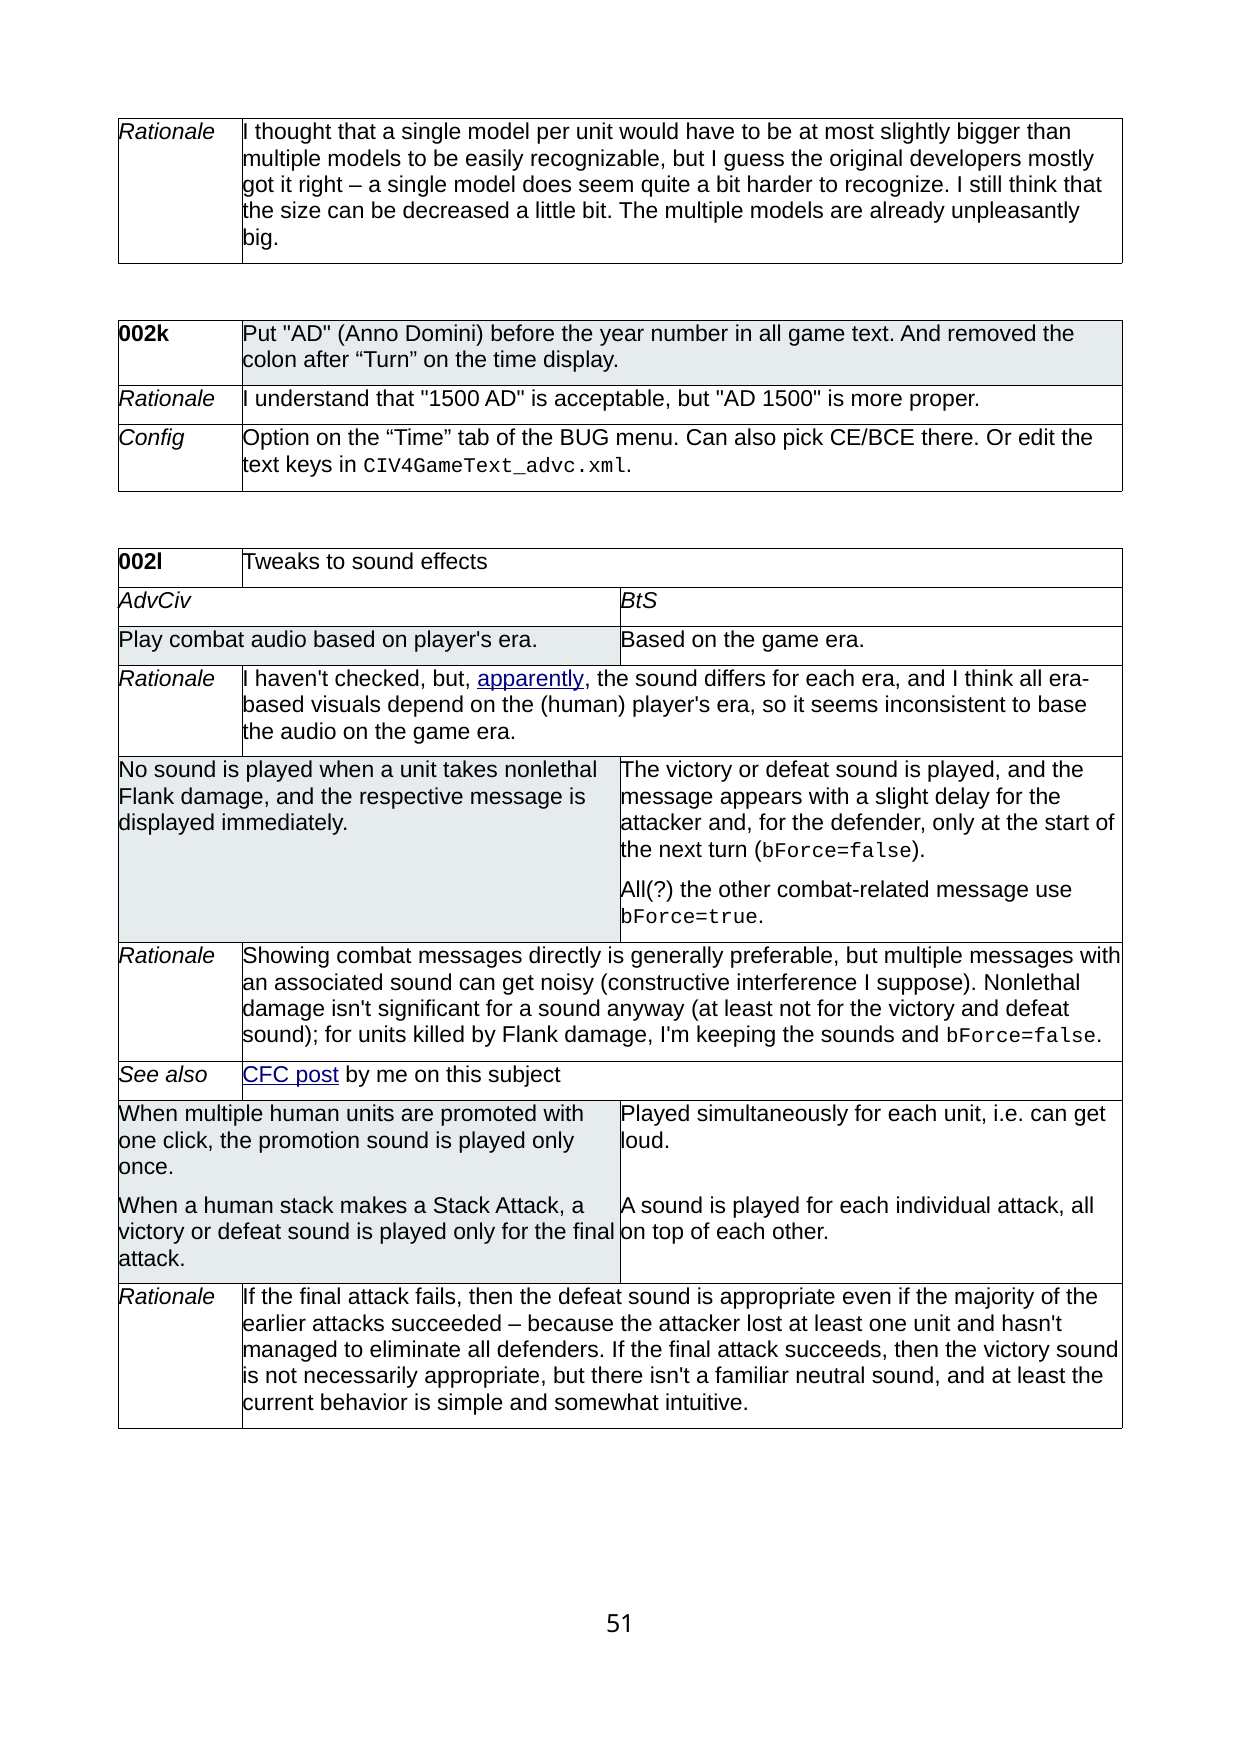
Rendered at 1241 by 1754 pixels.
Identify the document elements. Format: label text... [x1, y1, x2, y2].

table_cell When multiple human units are promoted with one click, the promotion sound is played only once. When a human stack makes a Stack Attack, a victory or defeat sound is played only for the final attack. [119, 1101, 620, 1283]
table_cell I thought that a single model per unit would have to be at most slightly bigger than multiple models to be easily recognizable, but I guess the original developers mostly got it right – a single model does seem quite a bit harder to recognize. I still think that the size can be decreased a little bit. The multiple models are already unpleasantly big. [243, 119, 1122, 262]
table_cell Rationale [119, 1284, 242, 1427]
table_header Tweaks to sound effects [243, 549, 1122, 587]
table_cell Showing combat messages directly is generally preferable, but multiple messages with an associated sound can get noisy (constructive interference I suppose). Nonlethal damage isn't significant for a sound anyway (at least not for the victory and defeat sound); for units killed by Flank damage, I'm keeping the sounds and bForce=false. [243, 943, 1122, 1061]
table_cell No sound is played when a unit takes nonlethal Flank damage, and the respective message is displayed immediately. [119, 757, 620, 942]
table_cell Rationale [119, 943, 242, 1061]
table_cell Played simultaneously for each unit, i.e. can get loud. A sound is played for each individual attack, all on top of each other. [621, 1101, 1122, 1283]
table_cell CFC post by me on this subject [243, 1062, 1122, 1100]
table_header Put "AD" (Anno Domini) before the year number in all game text. And removed the colon after “Turn” on the time display. [243, 321, 1122, 385]
table_cell If the final attack fails, then the defeat sound is appropriate even if the majority of the earlier attacks succeeded – because the attacker lost at least one unit and hasn't managed to eliminate all defenders. If the final attack succeeds, then the victory sound is not necessarily appropriate, but there isn't a familiar neutral sound, and at least the current behavior is simple and somewhat intuitive. [243, 1284, 1122, 1427]
table_cell Rationale [119, 666, 242, 756]
table_cell AdvCiv [119, 588, 620, 626]
table_cell BtS [621, 588, 1122, 626]
table_header 002l [119, 549, 242, 587]
table_cell I haven't checked, but, apparently, the sound differs for each era, and I think all era-based visuals depend on the (human) player's era, so it seems inconsistent to base the audio on the game era. [243, 666, 1122, 756]
table_cell Config [119, 425, 242, 491]
table_cell Rationale [119, 119, 242, 262]
table_header 002k [119, 321, 242, 385]
table_cell Based on the game era. [621, 627, 1122, 665]
table_cell The victory or defeat sound is played, and the message appears with a slight delay for the attacker and, for the defender, only at the start of the next turn (bForce=false). All(?) the other combat-related message use bForce=true. [621, 757, 1122, 942]
table_cell Option on the “Time” tab of the BUG menu. Can also pick CE/BCE there. Or edit the text keys in CIV4GameText_advc.xml. [243, 425, 1122, 491]
table_cell Play combat audio based on player's era. [119, 627, 620, 665]
table_cell Rationale [119, 386, 242, 424]
table_cell See also [119, 1062, 242, 1100]
table_cell I understand that "1500 AD" is acceptable, but "AD 1500" is more proper. [243, 386, 1122, 424]
